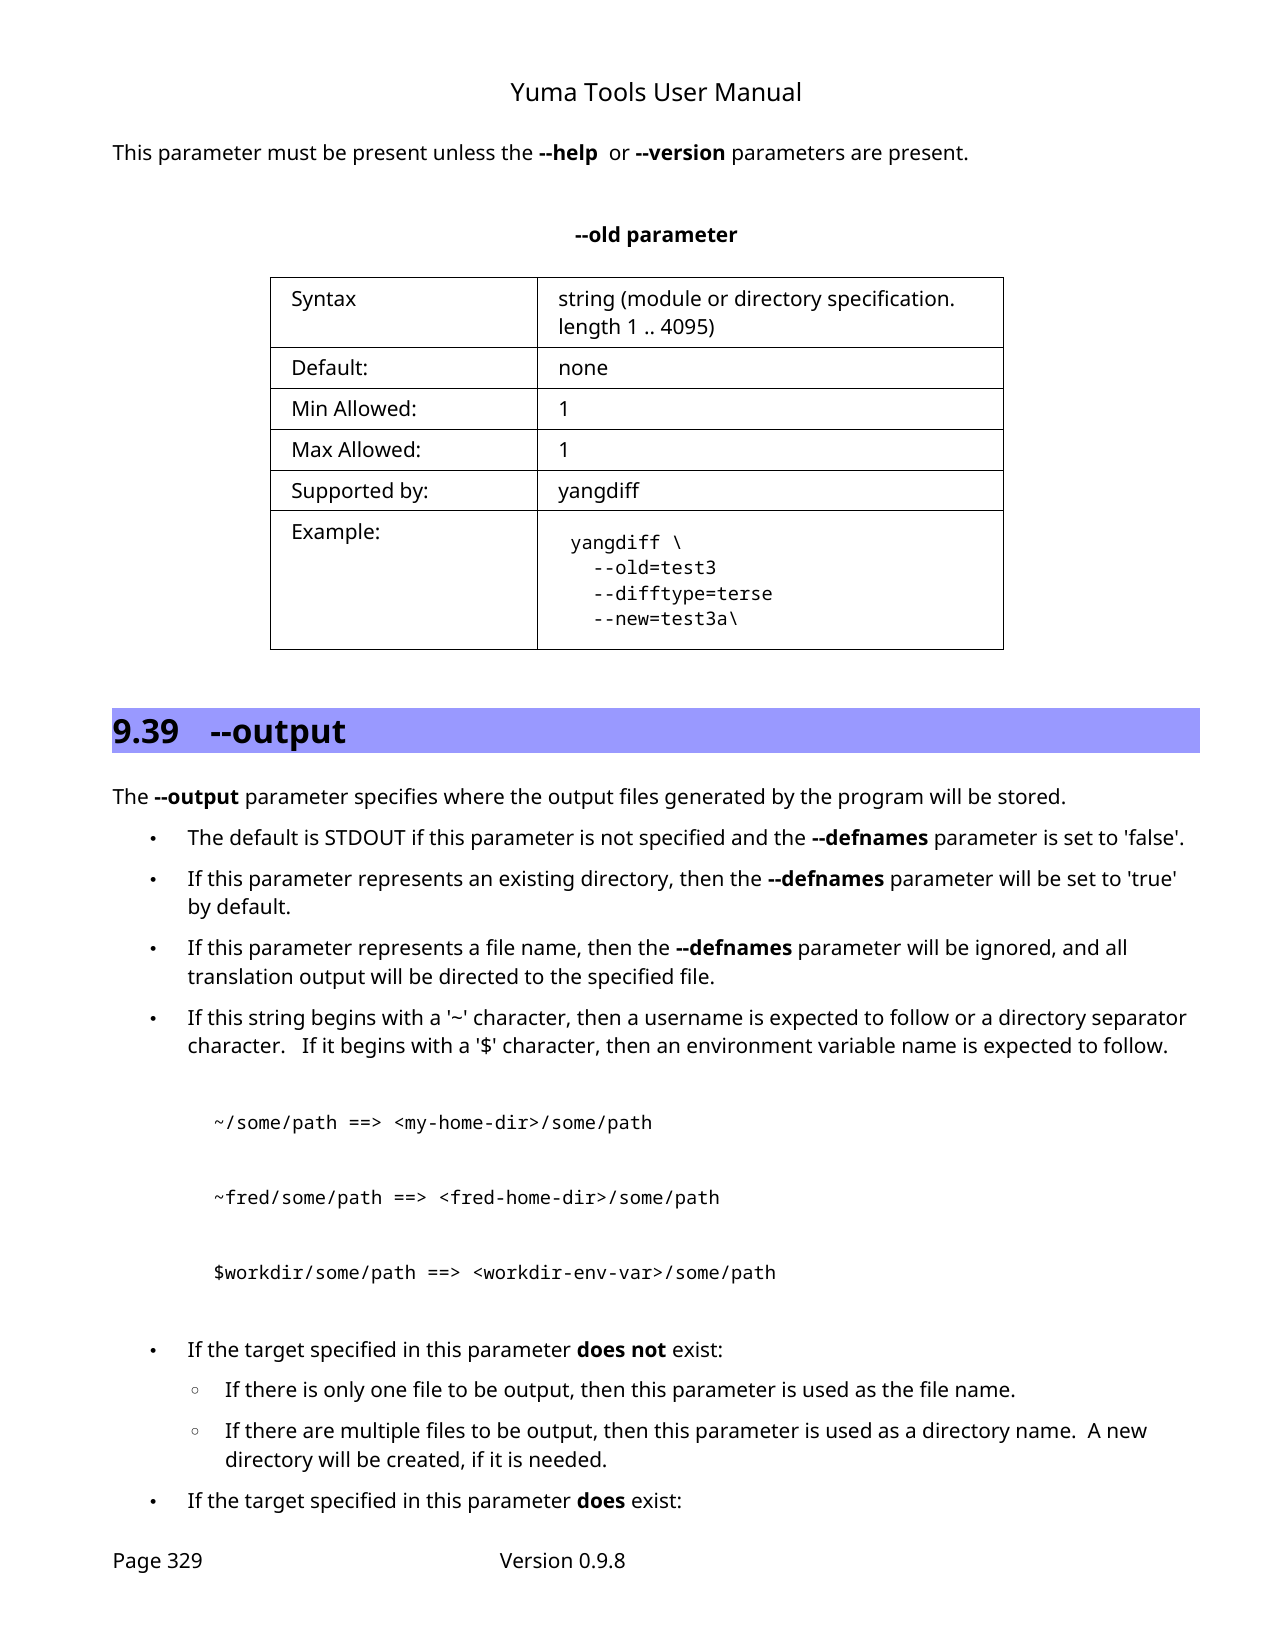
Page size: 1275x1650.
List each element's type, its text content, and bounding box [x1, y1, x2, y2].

text ~/some/path ==> <my-home-dir>/some/path [139, 1110, 1200, 1135]
text ~fred/some/path ==> <fred-home-dir>/some/path [139, 1185, 1200, 1210]
text This parameter must be present unless the --help or --version parameters are present. [112, 138, 1200, 167]
subtitle --output [112, 708, 1200, 753]
list If this parameter represents an existing directory, then the --defnames parameter will be set to 'true' by default. [150, 864, 1200, 921]
table_cell 1 [538, 430, 1003, 469]
text The --output parameter specifies where the output files generated by the program will be stored. [112, 782, 1200, 811]
table_cell Min Allowed: [271, 389, 537, 428]
table_cell yangdiff [538, 471, 1003, 510]
list If this parameter represents a file name, then the --defnames parameter will be ignored, and all translation output will be directed to the specified file. [150, 933, 1200, 990]
list If the target specified in this parameter does not exist: [150, 1335, 1200, 1363]
list If there is only one file to be output, then this parameter is used as the file name. [187, 1376, 1200, 1404]
subtitle --old parameter [127, 220, 1185, 249]
table_cell none [538, 348, 1003, 388]
table_cell 1 [538, 389, 1003, 428]
text $workdir/some/path ==> <workdir-env-var>/some/path [139, 1260, 1200, 1285]
list If this string begins with a '~' character, then a username is expected to follow or a directory separator character. If it begins with a '$' character, then an environment variable name is expected to follow. [150, 1003, 1200, 1060]
table_cell Default: [271, 348, 537, 388]
list If there are multiple files to be output, then this parameter is used as a directory name. A new directory will be created, if it is needed. [187, 1417, 1200, 1473]
table_header Syntax [271, 278, 537, 347]
table_cell Supported by: [271, 471, 537, 510]
table_header string (module or directory specification. length 1 .. 4095) [538, 278, 1003, 347]
list The default is STDOUT if this parameter is not specified and the --defnames parameter is set to 'false'. [150, 823, 1200, 852]
table_cell Max Allowed: [271, 430, 537, 469]
table_cell yangdiff \ --old=test3 --difftype=terse --new=test3a\ [538, 511, 1003, 649]
table_cell Example: [271, 511, 537, 649]
list If the target specified in this parameter does exist: [150, 1486, 1200, 1514]
